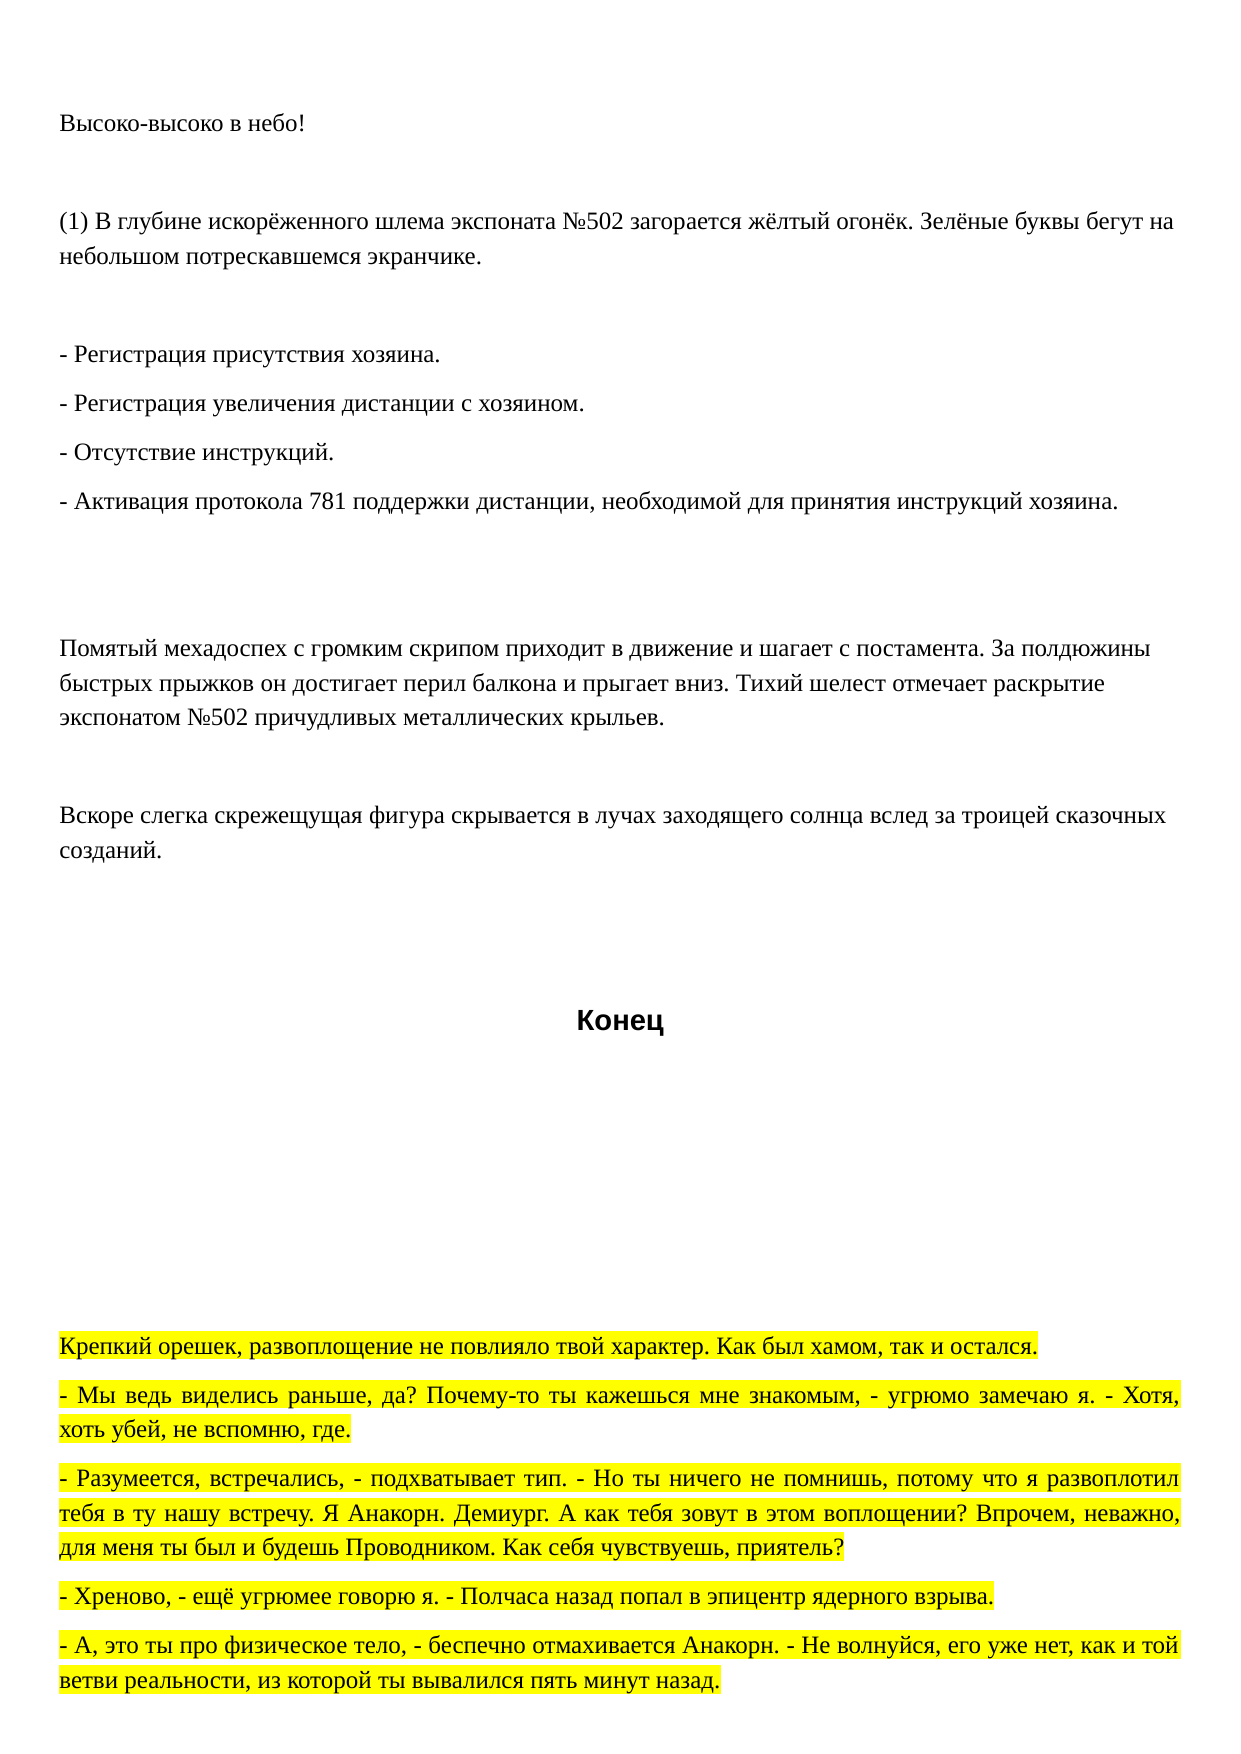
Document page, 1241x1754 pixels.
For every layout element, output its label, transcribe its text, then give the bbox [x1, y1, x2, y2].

text - Хреново, - ещё угрюмее говорю я. - Полчаса назад попал в эпицентр ядерного взрыва. [59, 1581, 1181, 1610]
text Высоко-высоко в небо! [59, 108, 1181, 137]
text Помятый мехадоспех с громким скрипом приходит в движение и шагает с постамента. За полдюжины быстрых прыжков он достигает перил балкона и прыгает вниз. Тихий шелест отмечает раскрытие экспонатом №502 причудливых металлических крыльев. [59, 633, 1181, 731]
subtitle Конец [59, 1003, 1181, 1036]
text - А, это ты про физическое тело, - беспечно отмахивается Анакорн. - Не волнуйся, его уже нет, как и той ветви реальности, из которой ты вывалился пять минут назад. [59, 1630, 1181, 1694]
text - Разумеется, встречались, - подхватывает тип. - Но ты ничего не помнишь, потому что я развоплотил тебя в ту нашу встречу. Я Анакорн. Демиург. А как тебя зовут в этом воплощении? Впрочем, неважно, для меня ты был и будешь Проводником. Как себя чувствуешь, приятель? [59, 1463, 1181, 1561]
text - Регистрация увеличения дистанции с хозяином. [59, 388, 1181, 417]
text - Отсутствие инструкций. [59, 437, 1181, 466]
text - Регистрация присутствия хозяина. [59, 339, 1181, 368]
text (1) В глубине искорёженного шлема экспоната №502 загорается жёлтый огонёк. Зелёные буквы бегут на небольшом потрескавшемся экранчике. [59, 206, 1181, 269]
text Вскоре слегка скрежещущая фигура скрывается в лучах заходящего солнца вслед за троицей сказочных созданий. [59, 800, 1181, 863]
text - Мы ведь виделись раньше, да? Почему-то ты кажешься мне знакомым, - угрюмо замечаю я. - Хотя, хоть убей, не вспомню, где. [59, 1380, 1181, 1443]
text - Активация протокола 781 поддержки дистанции, необходимой для принятия инструкций хозяина. [59, 486, 1181, 515]
text Крепкий орешек, развоплощение не повлияло твой характер. Как был хамом, так и остался. [59, 1331, 1181, 1359]
